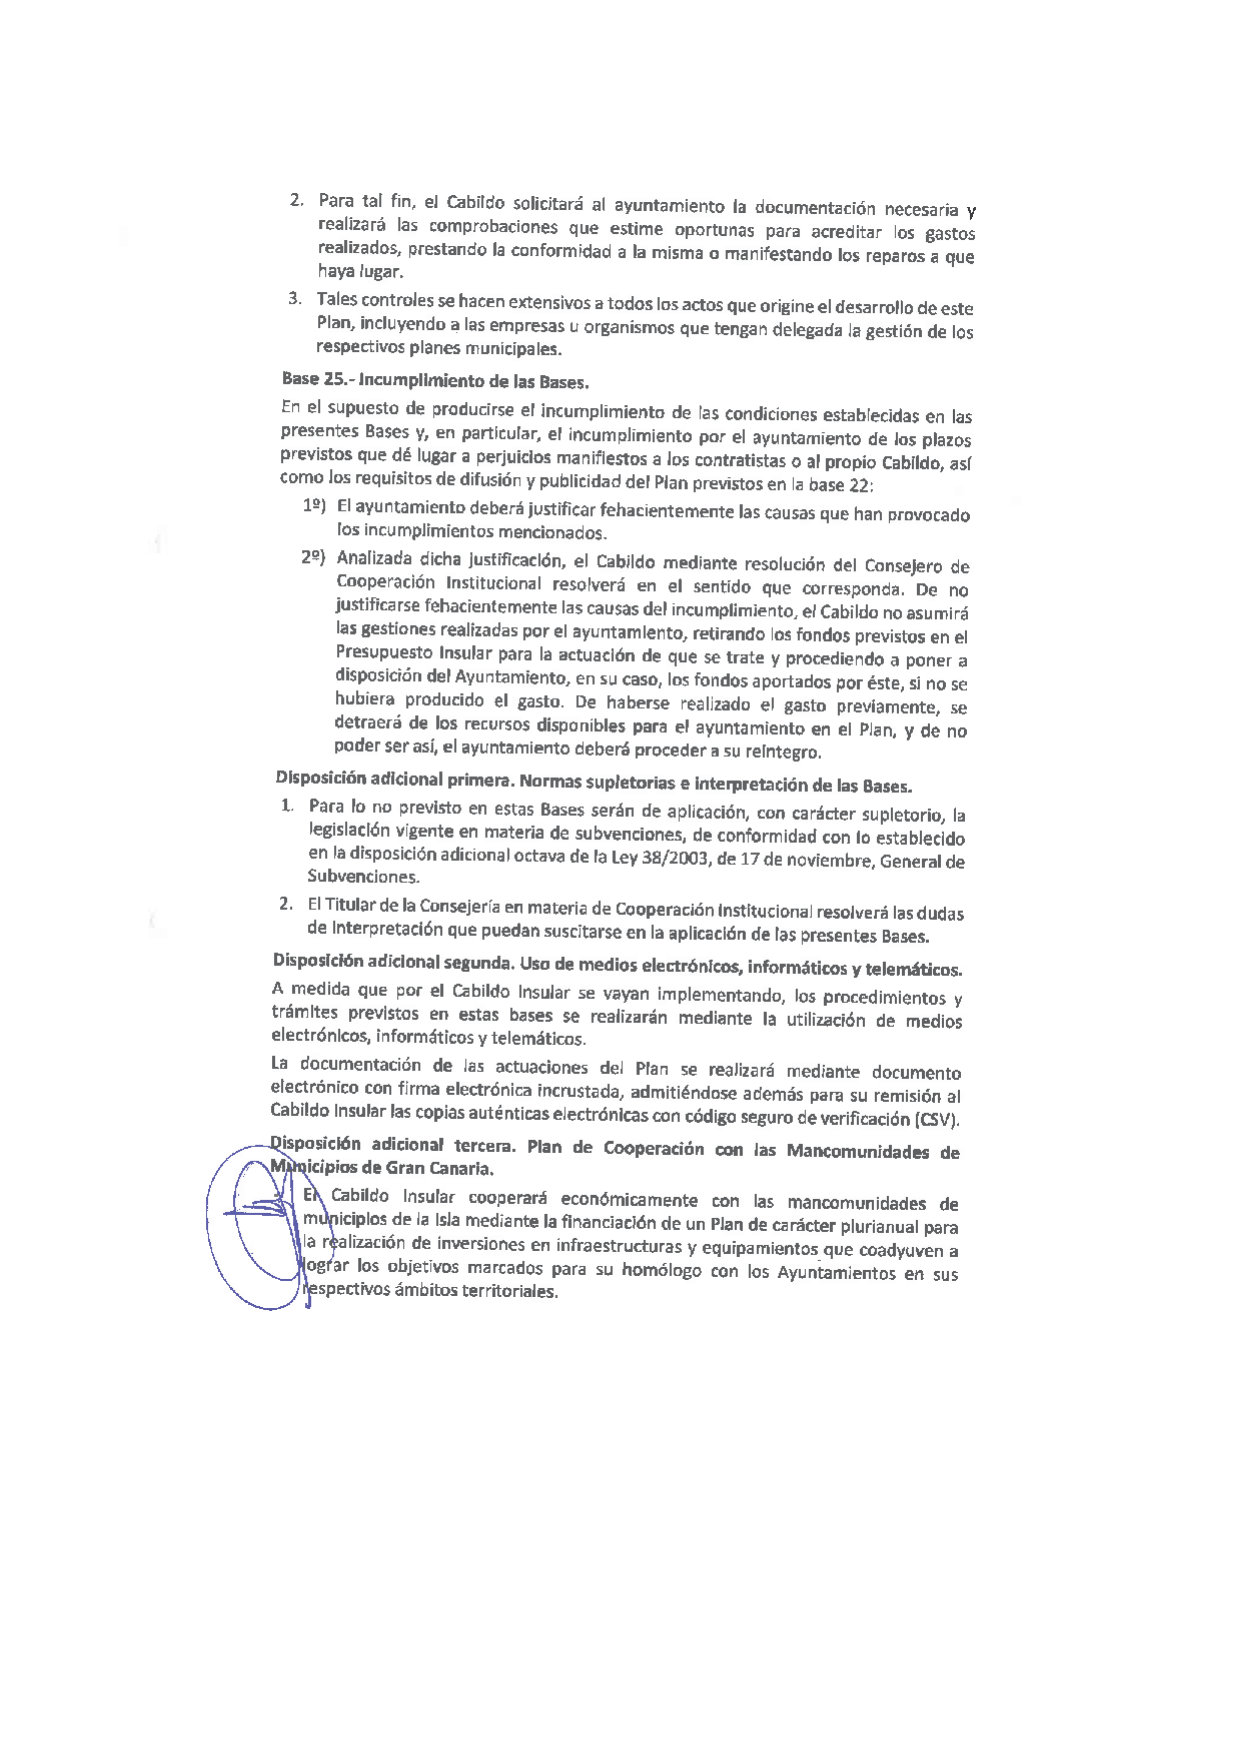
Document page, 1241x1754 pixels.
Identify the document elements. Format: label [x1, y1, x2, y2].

picture [119, 193, 1022, 1311]
